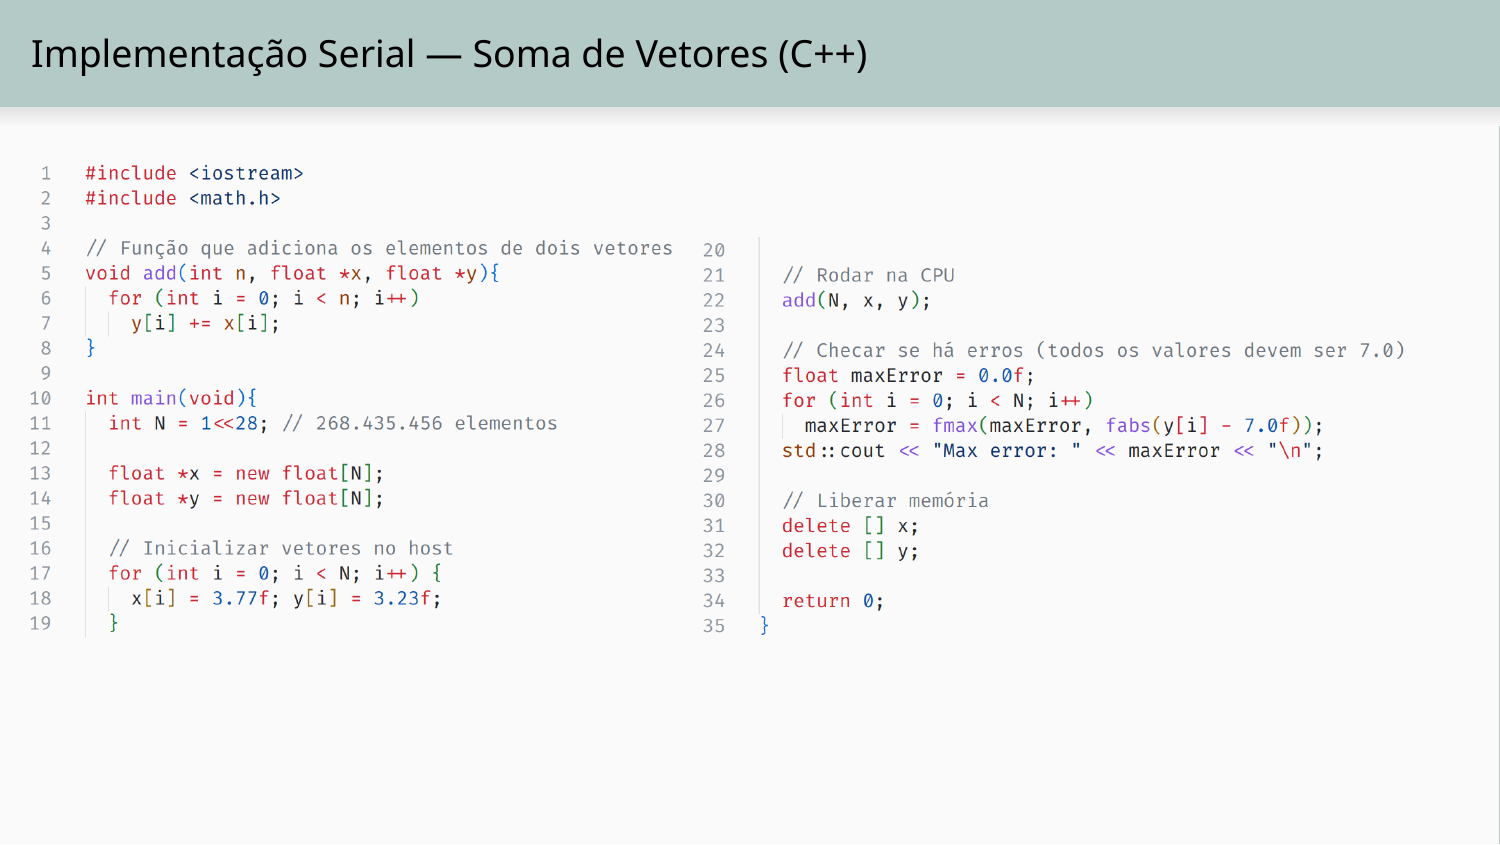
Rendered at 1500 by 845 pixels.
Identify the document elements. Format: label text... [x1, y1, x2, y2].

title Implementação Serial — Soma de Vetores (C++) [16, 2, 1464, 102]
picture [698, 237, 1412, 637]
picture [21, 160, 686, 637]
